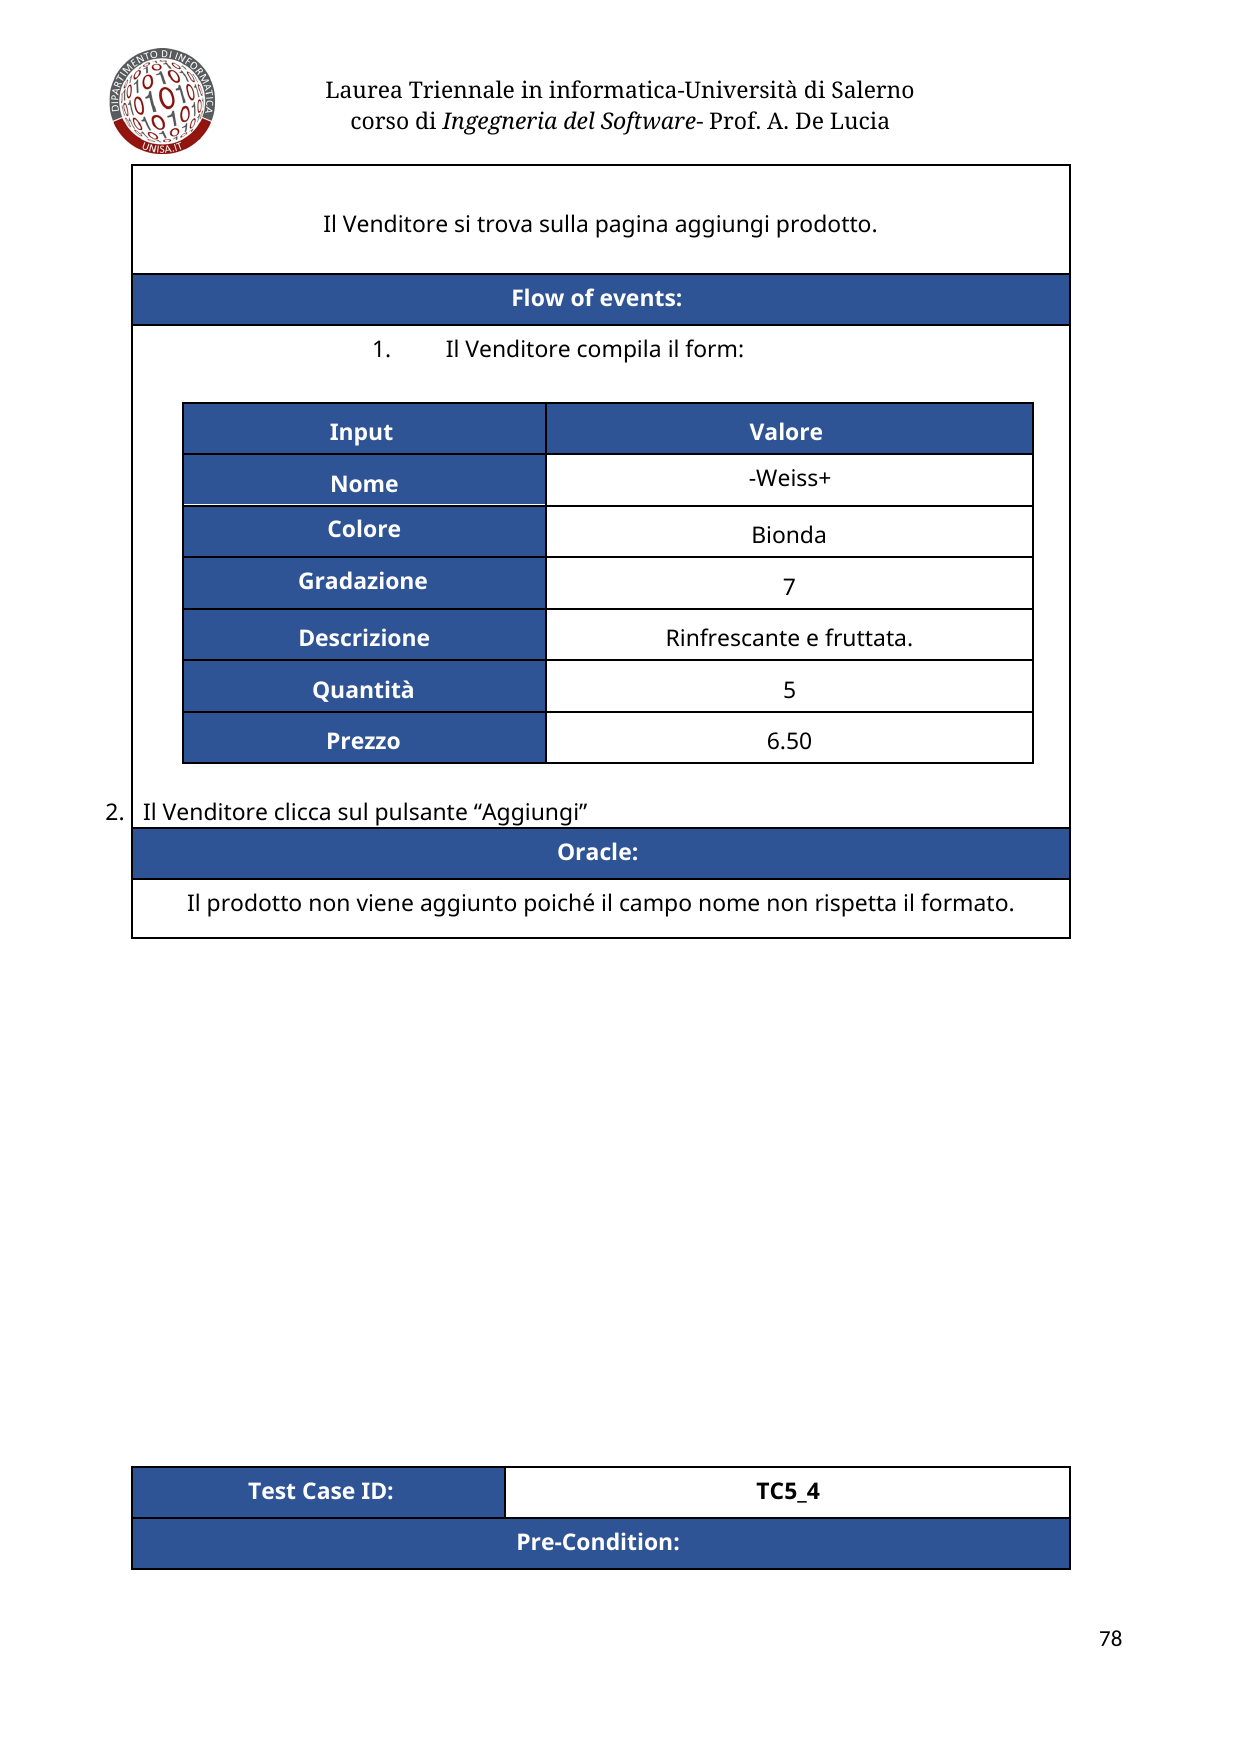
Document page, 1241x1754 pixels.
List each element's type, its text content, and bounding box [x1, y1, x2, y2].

table_cell Prezzo [184, 713, 545, 762]
table_cell Bionda [547, 507, 1032, 556]
table_cell Rinfrescante e fruttata. [547, 610, 1032, 659]
table_cell Il Venditore si trova sulla pagina aggiungi prodotto. [133, 166, 1069, 273]
table_cell Il prodotto non viene aggiunto poiché il campo nome non rispetta il formato. [133, 880, 1069, 937]
table_cell Descrizione [184, 610, 545, 659]
table_header Test Case ID: [133, 1468, 504, 1517]
table_cell Gradazione [184, 558, 545, 608]
table_cell Nome [184, 455, 545, 504]
table_header Input [184, 404, 545, 453]
table_cell Quantità [184, 661, 545, 711]
table_cell 5 [547, 661, 1032, 711]
table_header Valore [547, 404, 1032, 453]
table_cell 6.50 [547, 713, 1032, 762]
table_cell Il Venditore compila il form: Il Venditore clicca sul pulsante “Aggiungi” [133, 326, 1069, 827]
table_cell Oracle: [133, 829, 1069, 878]
table_cell Pre-Condition: [133, 1519, 1069, 1568]
table_header TC5_4 [506, 1468, 1069, 1517]
table_cell Flow of events: [133, 275, 1069, 324]
table_cell Colore [184, 507, 545, 556]
table_cell 7 [547, 558, 1032, 608]
table_cell -Weiss+ [547, 455, 1032, 504]
